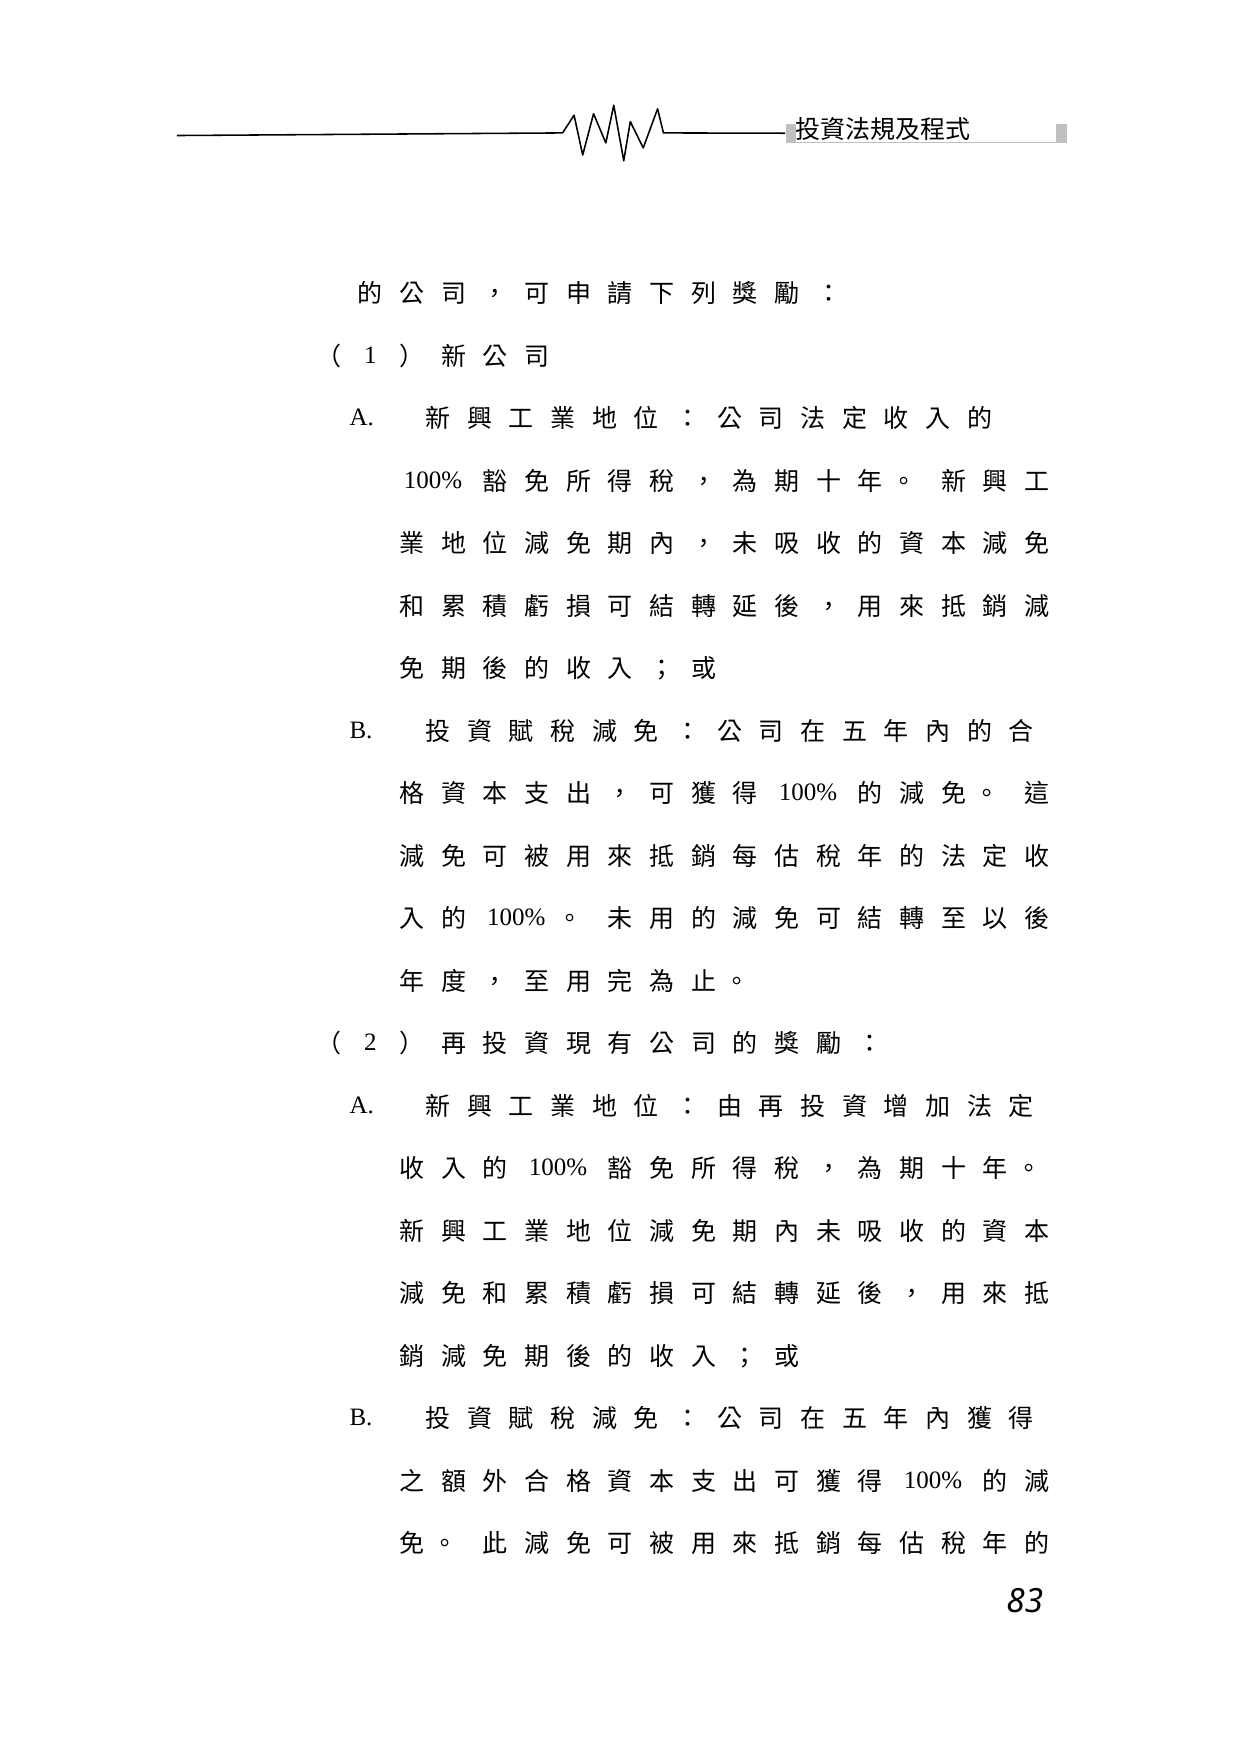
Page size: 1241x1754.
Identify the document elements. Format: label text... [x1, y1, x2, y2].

text 的公司，可申請下列獎勵： [330, 250, 1058, 313]
text （1）新公司 [306, 313, 1058, 375]
text A. 新興工業地位：由再投資增加法定收入的100%豁免所得稅，為期十年。新興工業地位減免期內未吸收的資本減免和累積虧損可結轉延後，用來抵銷減免期後的收入；或 [330, 1063, 1058, 1375]
text （2）再投資現有公司的獎勵： [306, 1000, 1058, 1063]
text B. 投資賦稅減免：公司在五年內的合格資本支出，可獲得100%的減免。這減免可被用來抵銷每估稅年的法定收入的100%。未用的減免可結轉至以後年度，至用完為止。 [330, 688, 1058, 1000]
text A. 新興工業地位：公司法定收入的100%豁免所得稅，為期十年。新興工業地位減免期內，未吸收的資本減免和累積虧損可結轉延後，用來抵銷減免期後的收入；或 [330, 375, 1058, 688]
text B. 投資賦稅減免：公司在五年內獲得之額外合格資本支出可獲得100%的減免。此減免可被用來抵銷每估稅年的 [330, 1375, 1058, 1563]
